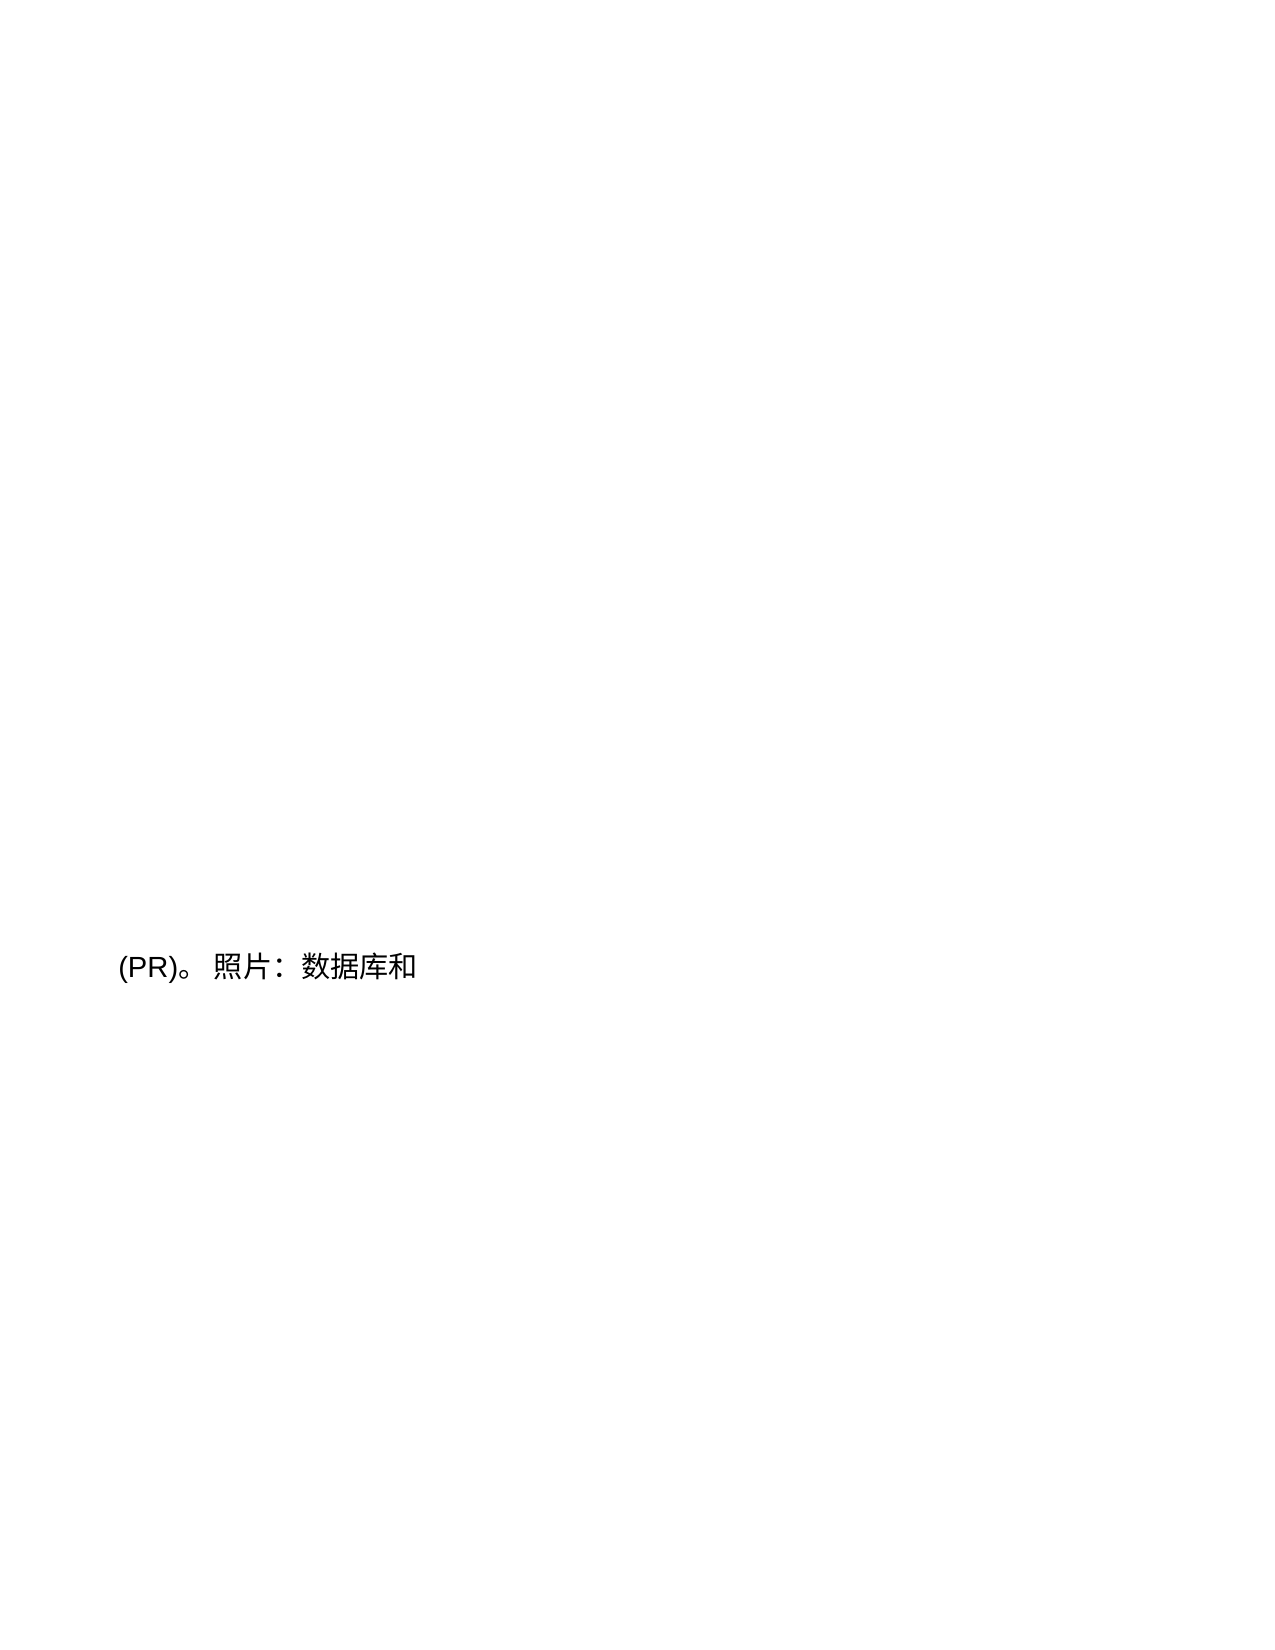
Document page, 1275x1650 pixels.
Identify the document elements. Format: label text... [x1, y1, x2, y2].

text (PR)。 照片：数据库和 [118, 944, 1157, 986]
